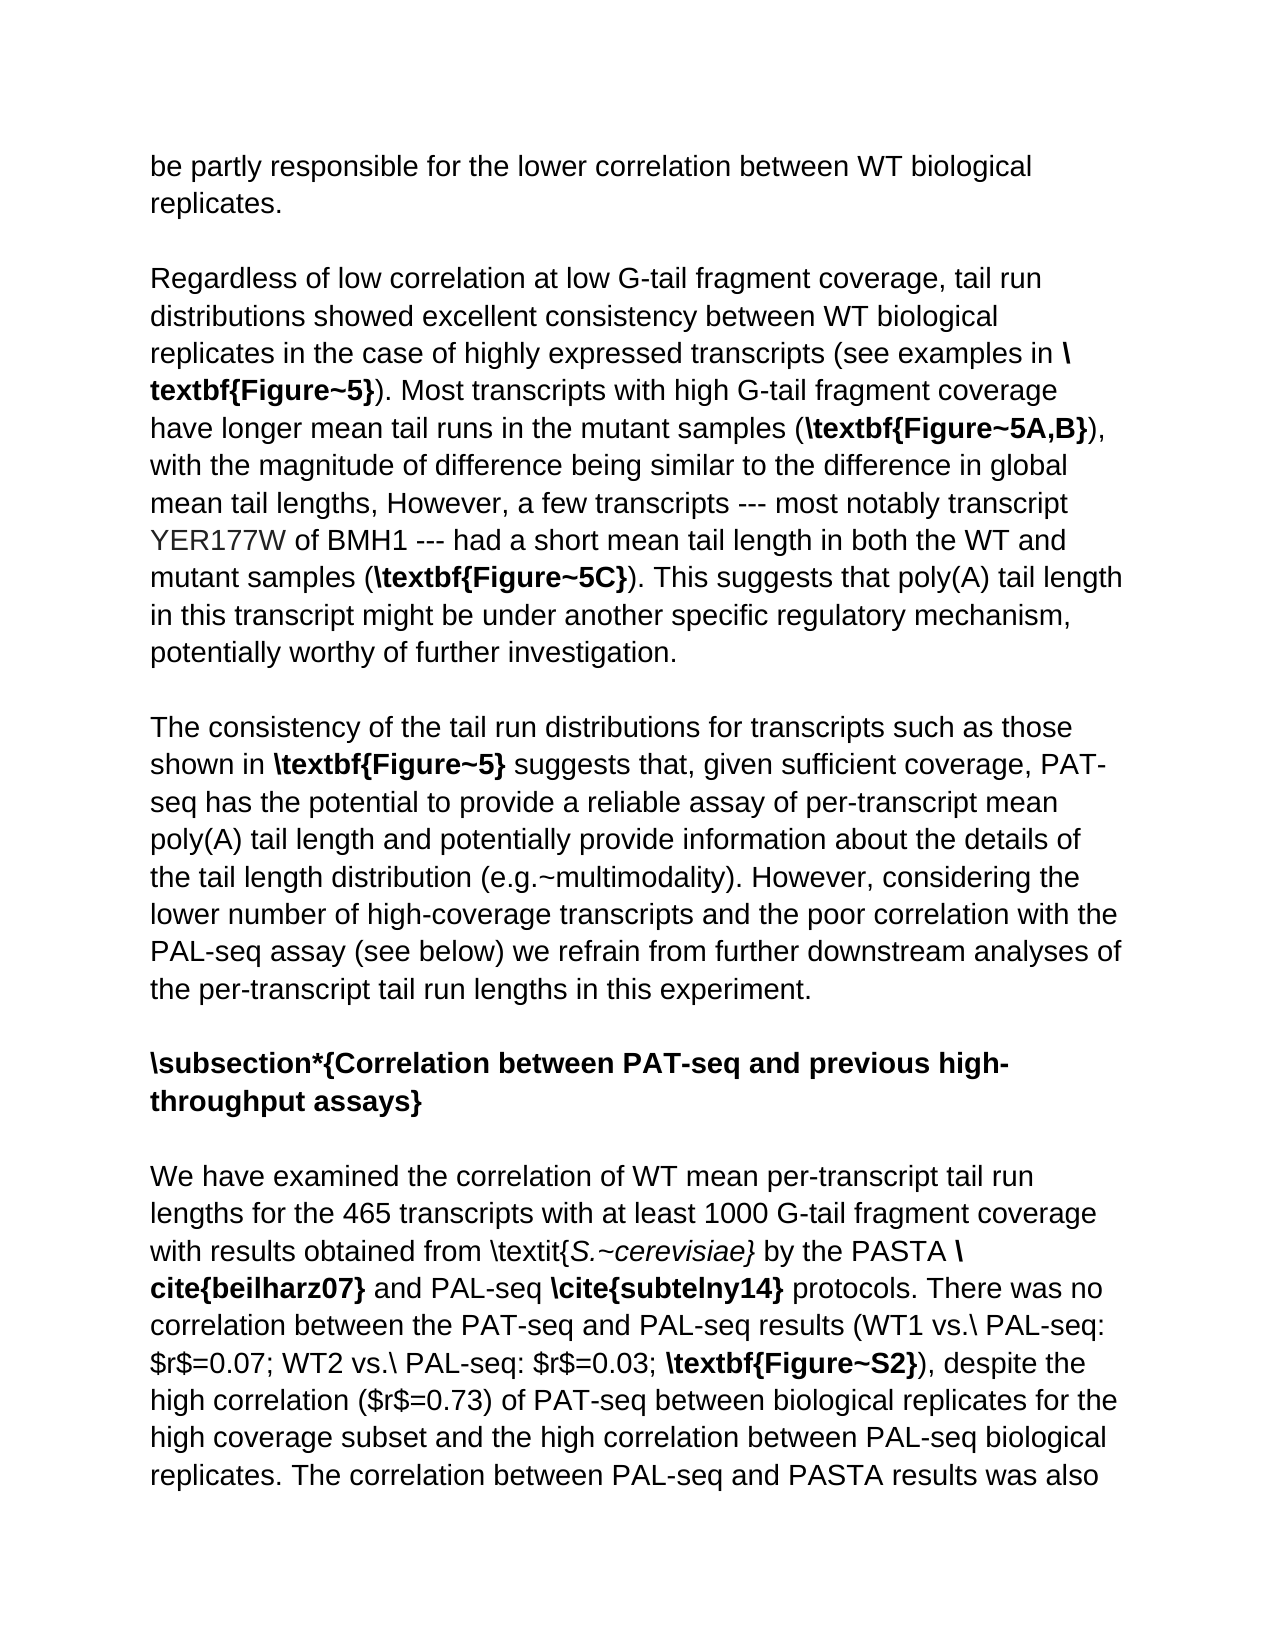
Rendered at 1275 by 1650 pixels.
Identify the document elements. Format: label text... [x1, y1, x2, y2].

text We have examined the correlation of WT mean per-transcript tail run lengths for the 465 transcripts with at least 1000 G-tail fragment coverage with results obtained from \textit{S.~cerevisiae} by the PASTA \cite{beilharz07} and PAL-seq \cite{subtelny14} protocols. There was no correlation between the PAT-seq and PAL-seq results (WT1 vs.\ PAL-seq: $r$=0.07; WT2 vs.\ PAL-seq: $r$=0.03; \textbf{Figure~S2}), despite the high correlation ($r$=0.73) of PAT-seq between biological replicates for the high coverage subset and the high correlation between PAL-seq biological replicates. The correlation between PAL-seq and PASTA results was also [150, 1160, 1125, 1491]
text Regardless of low correlation at low G-tail fragment coverage, tail run distributions showed excellent consistency between WT biological replicates in the case of highly expressed transcripts (see examples in \textbf{Figure~5}). Most transcripts with high G-tail fragment coverage have longer mean tail runs in the mutant samples (\textbf{Figure~5A,B}), with the magnitude of difference being similar to the difference in global mean tail lengths, However, a few transcripts --- most notably transcript YER177W of BMH1 --- had a short mean tail length in both the WT and mutant samples (\textbf{Figure~5C}). This suggests that poly(A) tail length in this transcript might be under another specific regulatory mechanism, potentially worthy of further investigation. [150, 262, 1125, 669]
text The consistency of the tail run distributions for transcripts such as those shown in \textbf{Figure~5} suggests that, given sufficient coverage, PAT-seq has the potential to provide a reliable assay of per-transcript mean poly(A) tail length and potentially provide information about the details of the tail length distribution (e.g.~multimodality). However, considering the lower number of high-coverage transcripts and the poor correlation with the PAL-seq assay (see below) we refrain from further downstream analyses of the per-transcript tail run lengths in this experiment. [150, 711, 1125, 1005]
text be partly responsible for the lower correlation between WT biological replicates. [150, 150, 1125, 220]
text \subsection*{Correlation between PAT-seq and previous high-throughput assays} [150, 1047, 1125, 1117]
